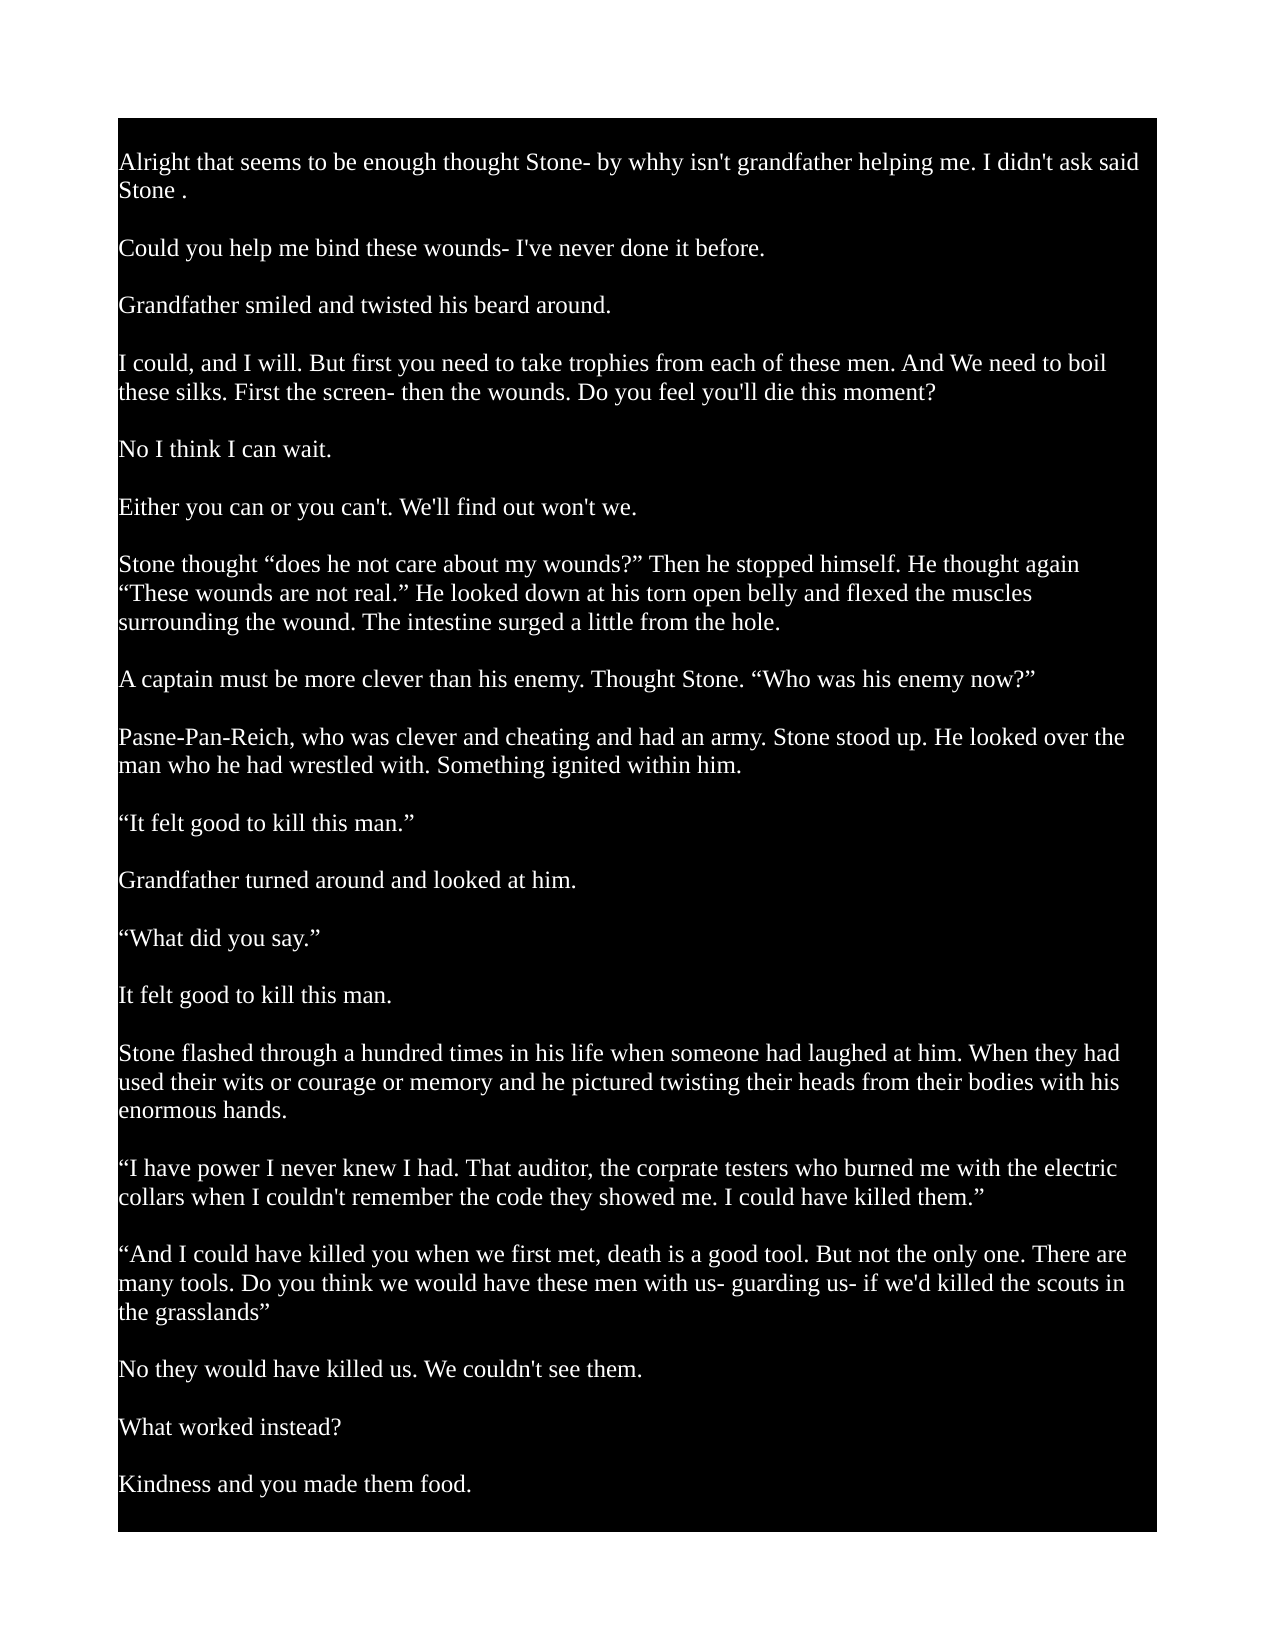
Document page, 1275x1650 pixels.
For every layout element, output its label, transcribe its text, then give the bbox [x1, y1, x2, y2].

text What worked instead? Kindness and you made them food. [118, 1383, 1157, 1498]
text “I have power I never knew I had. That auditor, the corprate testers who burned me with the electric collars when I couldn't remember the code they showed me. I could have killed them.” [118, 1153, 1157, 1211]
text Alright that seems to be enough thought Stone- by whhy isn't grandfather helping me. I didn't ask said Stone . [118, 147, 1157, 204]
text It felt good to kill this man. [118, 981, 1157, 1009]
text Stone thought “does he not care about my wounds?” Then he stopped himself. He thought again “These wounds are not real.” He looked down at his torn open belly and flexed the muscles surrounding the wound. The intestine surged a little from the hole. A captain must be more clever than his enemy. Thought Stone. “Who was his enemy now?” Pasne-Pan-Reich, who was clever and cheating and had an army. Stone stood up. He looked over the man who he had wrestled with. Something ignited within him. “It felt good to kill this man.” [118, 549, 1157, 837]
text No I think I can wait. Either you can or you can't. We'll find out won't we. [118, 434, 1157, 521]
text Stone flashed through a hundred times in his life when someone had laughed at him. When they had used their wits or courage or memory and he pictured twisting their heads from their bodies with his enormous hands. [118, 1038, 1157, 1124]
text Grandfather turned around and looked at him. “What did you say.” [118, 866, 1157, 981]
text Could you help me bind these wounds- I've never done it before. Grandfather smiled and twisted his beard around. I could, and I will. But first you need to take trophies from each of these men. And We need to boil these silks. First the screen- then the wounds. Do you feel you'll die this moment? [118, 233, 1157, 406]
text “And I could have killed you when we first met, death is a good tool. But not the only one. There are many tools. Do you think we would have these men with us- guarding us- if we'd killed the scouts in the grasslands” No they would have killed us. We couldn't see them. [118, 1211, 1157, 1383]
